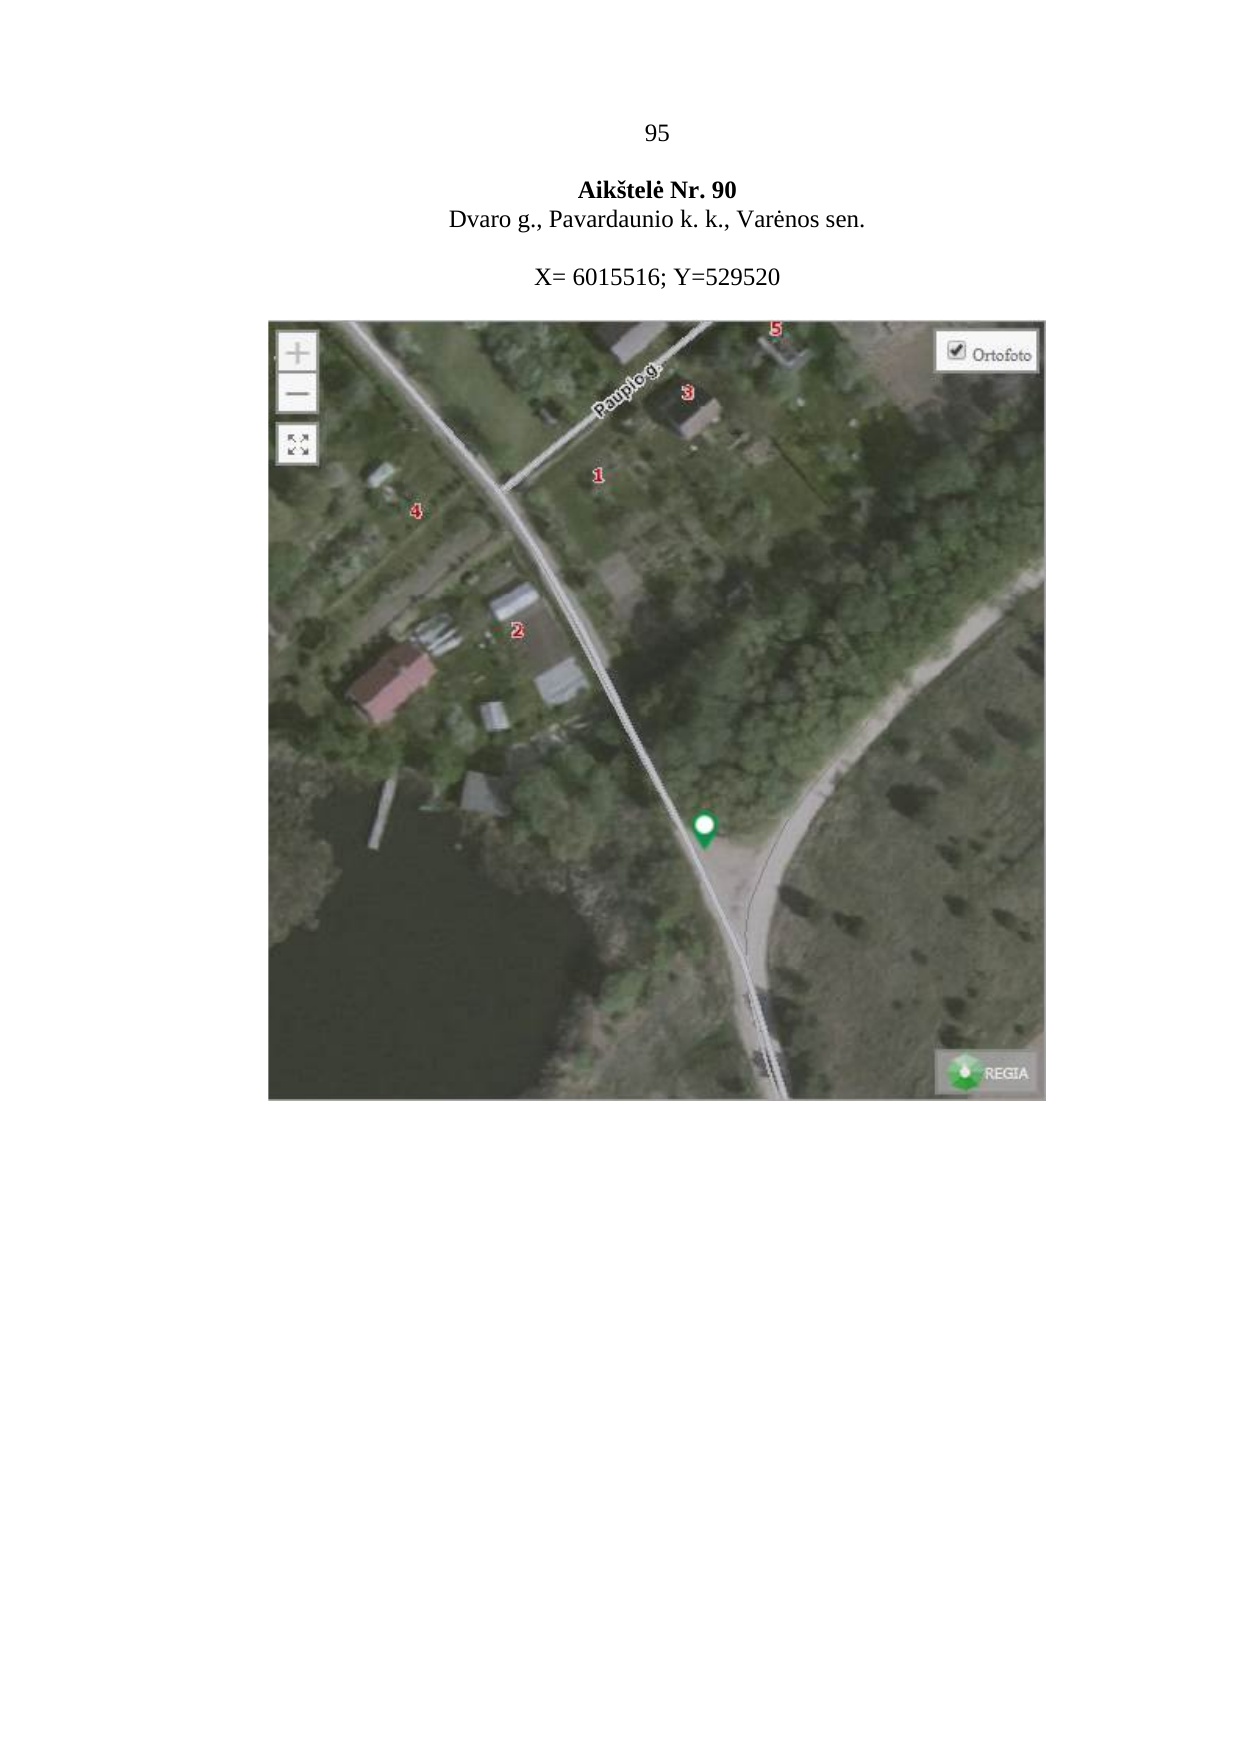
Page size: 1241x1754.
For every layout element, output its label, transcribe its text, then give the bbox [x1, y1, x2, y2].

text X= 6015516; Y=529520 [133, 262, 1181, 291]
text Dvaro g., Pavardaunio k. k., Varėnos sen. [133, 204, 1181, 233]
text Aikštelė Nr. 90 [133, 176, 1181, 204]
